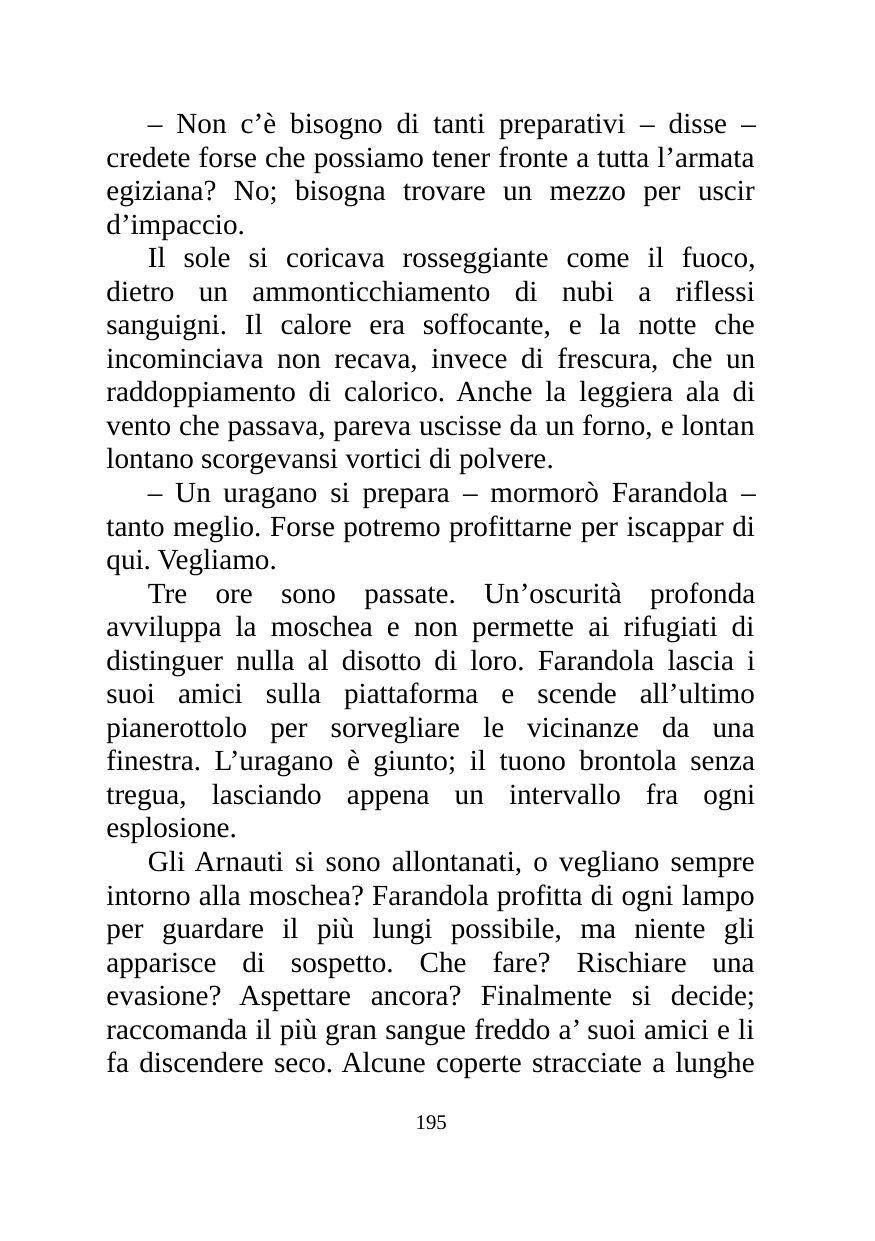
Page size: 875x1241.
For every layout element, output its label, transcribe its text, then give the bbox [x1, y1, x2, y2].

text Il sole si coricava rosseggiante come il fuoco, dietro un ammonticchiamento di nubi a riflessi sanguigni. Il calore era soffocante, e la notte che incominciava non recava, invece di frescura, che un raddoppiamento di calorico. Anche la leggiera ala di vento che passava, pareva uscisse da un forno, e lontan lontano scorgevansi vortici di polvere. [106, 240, 756, 475]
text Gli Arnauti si sono allontanati, o vegliano sempre intorno alla moschea? Farandola profitta di ogni lampo per guardare il più lungi possibile, ma niente gli apparisce di sospetto. Che fare? Rischiare una evasione? Aspettare ancora? Finalmente si decide; raccomanda il più gran sangue freddo a’ suoi amici e li fa discendere seco. Alcune coperte stracciate a lunghe [106, 844, 756, 1079]
text – Non c’è bisogno di tanti preparativi – disse – credete forse che possiamo tener fronte a tutta l’armata egiziana? No; bisogna trovare un mezzo per uscir d’impaccio. [106, 106, 756, 240]
text Tre ore sono passate. Un’oscurità profonda avviluppa la moschea e non permette ai rifugiati di distinguer nulla al disotto di loro. Farandola lascia i suoi amici sulla piattaforma e scende all’ultimo pianerottolo per sorvegliare le vicinanze da una finestra. L’uragano è giunto; il tuono brontola senza tregua, lasciando appena un intervallo fra ogni esplosione. [106, 576, 756, 844]
text – Un uragano si prepara – mormorò Farandola – tanto meglio. Forse potremo profittarne per iscappar di qui. Vegliamo. [106, 475, 756, 576]
